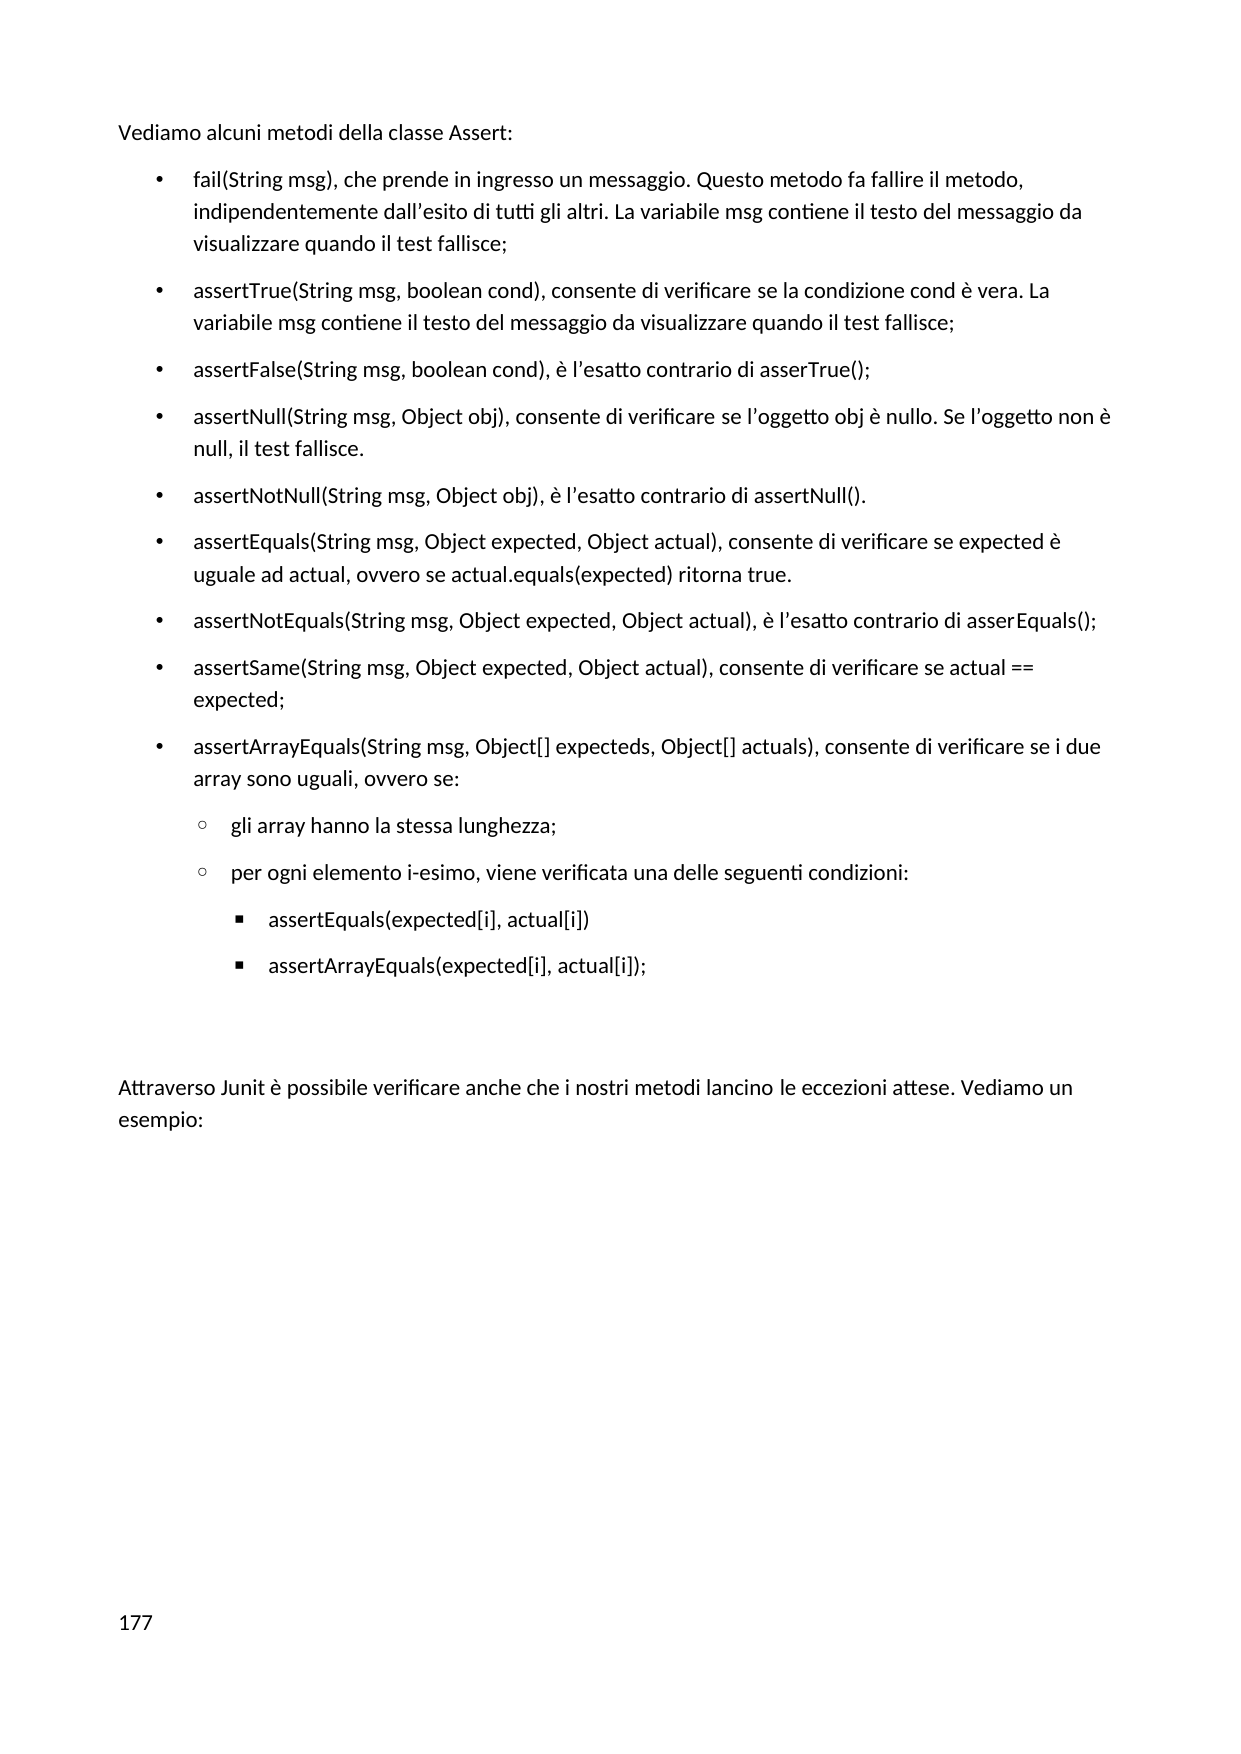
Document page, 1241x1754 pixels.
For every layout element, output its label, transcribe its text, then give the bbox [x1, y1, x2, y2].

list assertNotNull(String msg, Object obj), è l’esatto contrario di assertNull(). [156, 481, 1122, 509]
text Vediamo alcuni metodi della classe Assert: [118, 118, 1122, 146]
list gli array hanno la stessa lunghezza; [193, 811, 1122, 839]
list assertArrayEquals(expected[i], actual[i]); [231, 951, 1122, 979]
list assertArrayEquals(String msg, Object[] expecteds, Object[] actuals), consente di verificare se i due array sono uguali, ovvero se: [156, 732, 1122, 792]
list assertEquals(expected[i], actual[i]) [231, 905, 1122, 933]
list assertFalse(String msg, boolean cond), è l’esatto contrario di asserTrue(); [156, 355, 1122, 383]
list per ogni elemento i-esimo, viene verificata una delle seguenti condizioni: [193, 858, 1122, 886]
list assertTrue(String msg, boolean cond), consente di verificare se la condizione cond è vera. La variabile msg contiene il testo del messaggio da visualizzare quando il test fallisce; [156, 276, 1122, 336]
text Attraverso Junit è possibile verificare anche che i nostri metodi lancino le eccezioni attese. Vediamo un esempio: [118, 1073, 1122, 1133]
list assertNull(String msg, Object obj), consente di verificare se l’oggetto obj è nullo. Se l’oggetto non è null, il test fallisce. [156, 402, 1122, 462]
list fail(String msg), che prende in ingresso un messaggio. Questo metodo fa fallire il metodo, indipendentemente dall’esito di tutti gli altri. La variabile msg contiene il testo del messaggio da visualizzare quando il test fallisce; [156, 165, 1122, 257]
list assertNotEquals(String msg, Object expected, Object actual), è l’esatto contrario di asserEquals(); [156, 606, 1122, 634]
list assertEquals(String msg, Object expected, Object actual), consente di verificare se expected è uguale ad actual, ovvero se actual.equals(expected) ritorna true. [156, 527, 1122, 588]
list assertSame(String msg, Object expected, Object actual), consente di verificare se actual == expected; [156, 653, 1122, 713]
